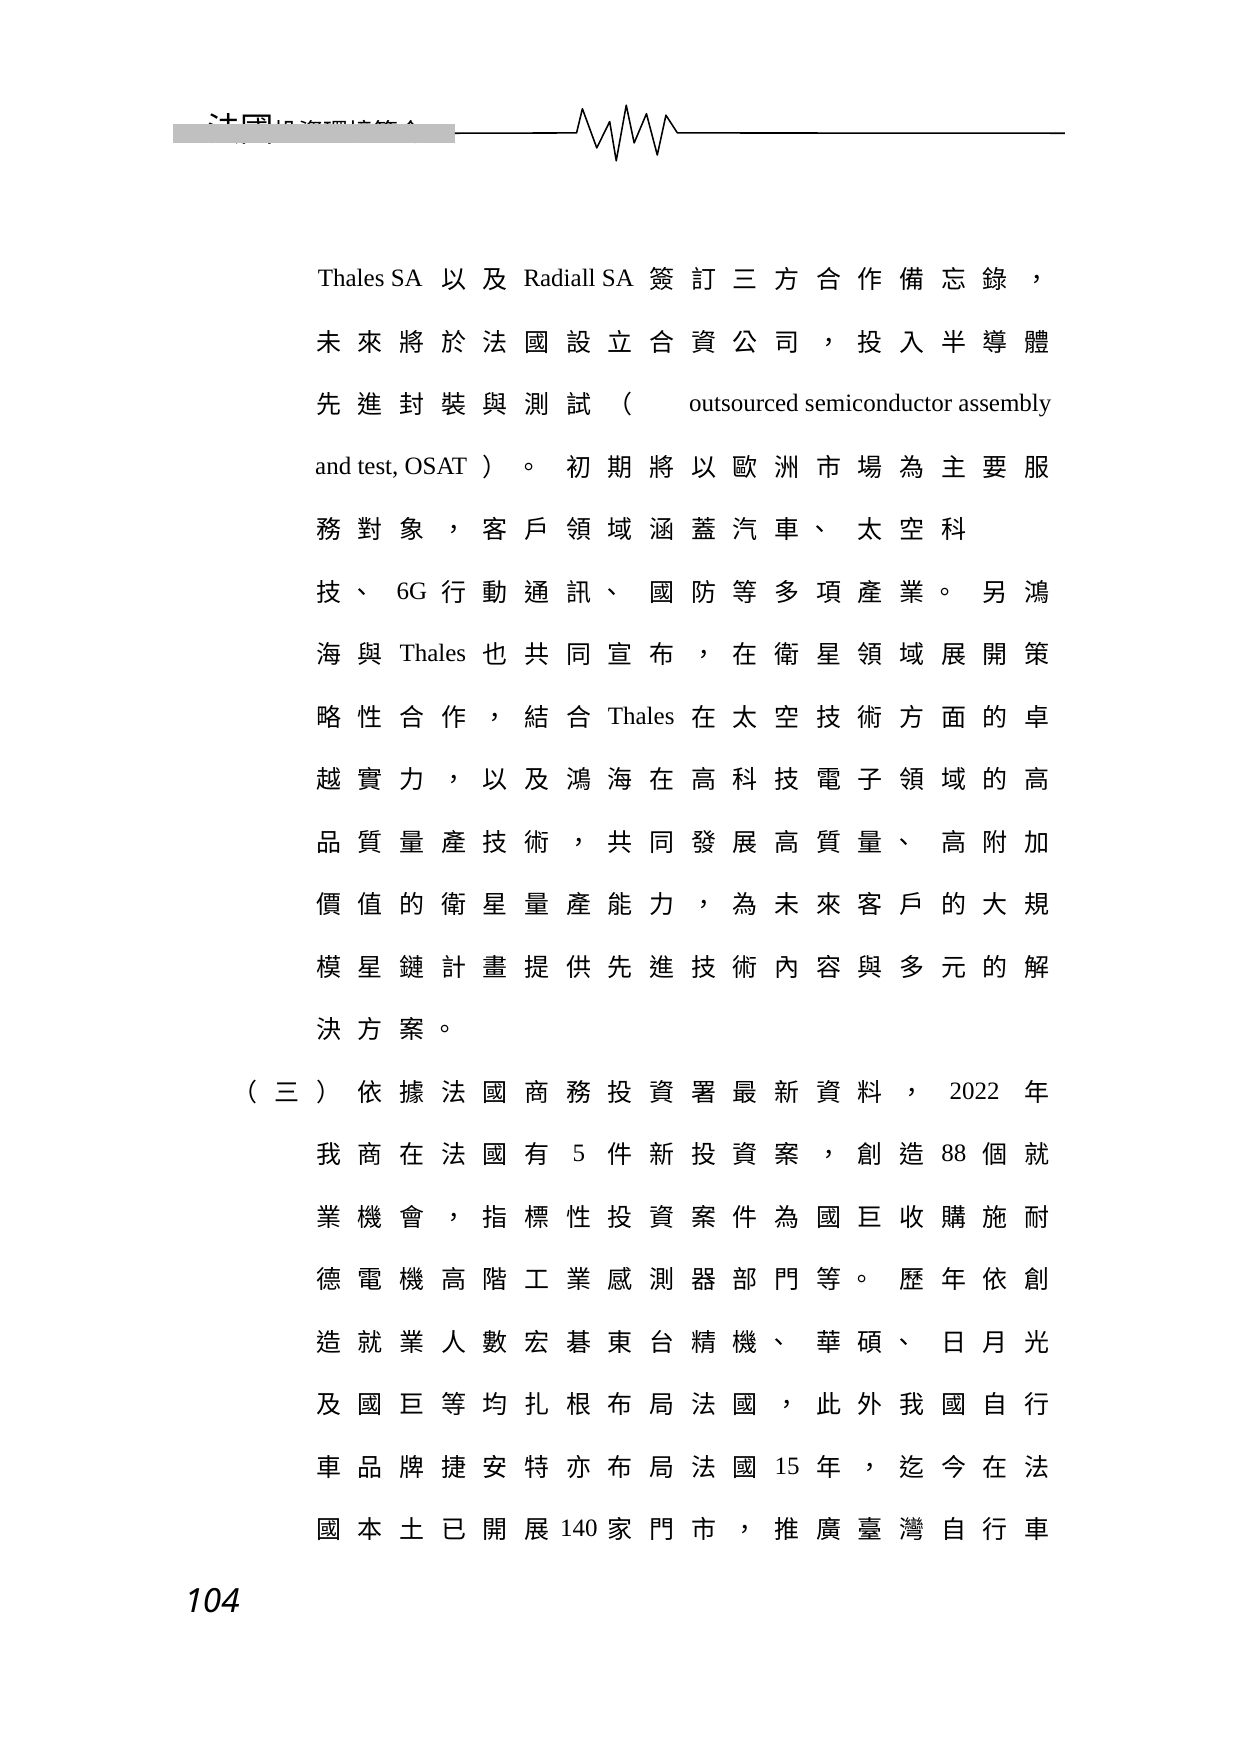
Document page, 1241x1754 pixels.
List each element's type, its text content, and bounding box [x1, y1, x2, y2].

text Thales SA以及Radiall SA簽訂三方合作備忘錄，未來將於法國設立合資公司，投入半導體先進封裝與測試（ outsourced semiconductor assembly and test, OSAT）。初期將以歐洲市場為主要服務對象，客戶領域涵蓋汽車、太空科技、6G行動通訊、國防等多項產業。另鴻海與Thales也共同宣布，在衛星領域展開策略性合作，結合Thales在太空技術方面的卓越實力，以及鴻海在高科技電子領域的高品質量產技術，共同發展高質量、高附加價值的衛星量產能力，為未來客戶的大規模星鏈計畫提供先進技術內容與多元的解決方案。 [207, 236, 1058, 1049]
text （三）依據法國商務投資署最新資料，2022年我商在法國有5件新投資案，創造88個就業機會，指標性投資案件為國巨收購施耐德電機高階工業感測器部門等。歷年依創造就業人數宏碁東台精機、華碩、日月光及國巨等均扎根布局法國，此外我國自行車品牌捷安特亦布局法國15年，迄今在法國本土已開展140家門市，推廣臺灣自行車 [207, 1049, 1058, 1549]
